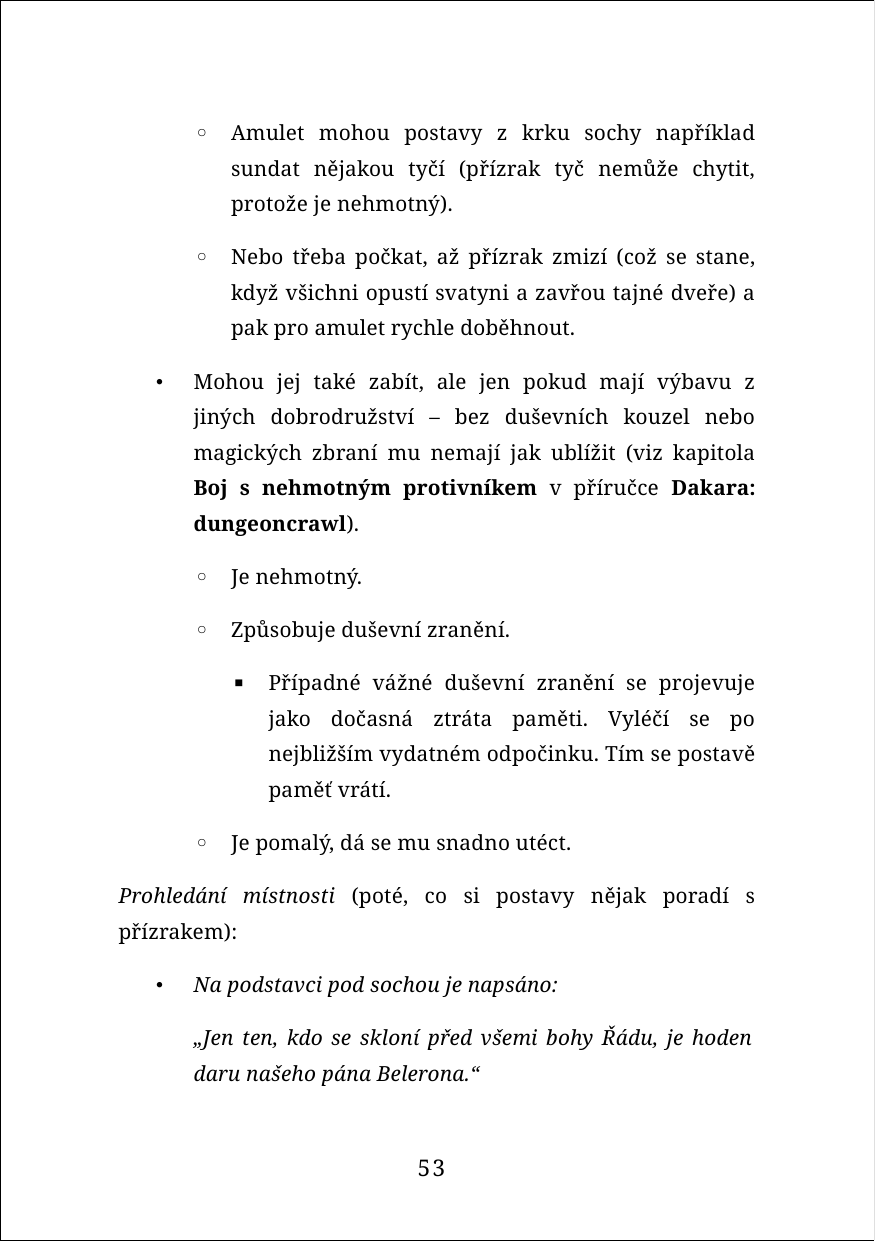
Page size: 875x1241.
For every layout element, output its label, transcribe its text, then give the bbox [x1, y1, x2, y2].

list Na podstavci pod sochou je napsáno: [156, 970, 756, 999]
list Mohou jej také zabít, ale jen pokud mají výbavu z jiných dobrodružství – bez duševních kouzel nebo magických zbraní mu nemají jak ublížit (viz kapitola Boj s nehmotným protivníkem v příručce Dakara: dungeoncrawl). [156, 367, 756, 537]
list Je pomalý, dá se mu snadno utéct. [193, 828, 756, 857]
list Nebo třeba počkat, až přízrak zmizí (což se stane, když všichni opustí svatyni a zavřou tajné dveře) a pak pro amulet rychle doběhnout. [193, 242, 756, 342]
list Je nehmotný. [193, 562, 756, 591]
list Případné vážné duševní zranění se projevuje jako dočasná ztráta paměti. Vyléčí se po nejbližším vydatném odpočinku. Tím se postavě paměť vrátí. [231, 668, 756, 803]
list Způsobuje duševní zranění. [193, 615, 756, 644]
text Prohledání místnosti (poté, co si postavy nějak poradí s přízrakem): [118, 882, 756, 946]
list „Jen ten, kdo se skloní před všemi bohy Řádu, je hoden daru našeho pána Belerona.“ [156, 1023, 756, 1087]
list Amulet mohou postavy z krku sochy například sundat nějakou tyčí (přízrak tyč nemůže chytit, protože je nehmotný). [193, 118, 756, 218]
